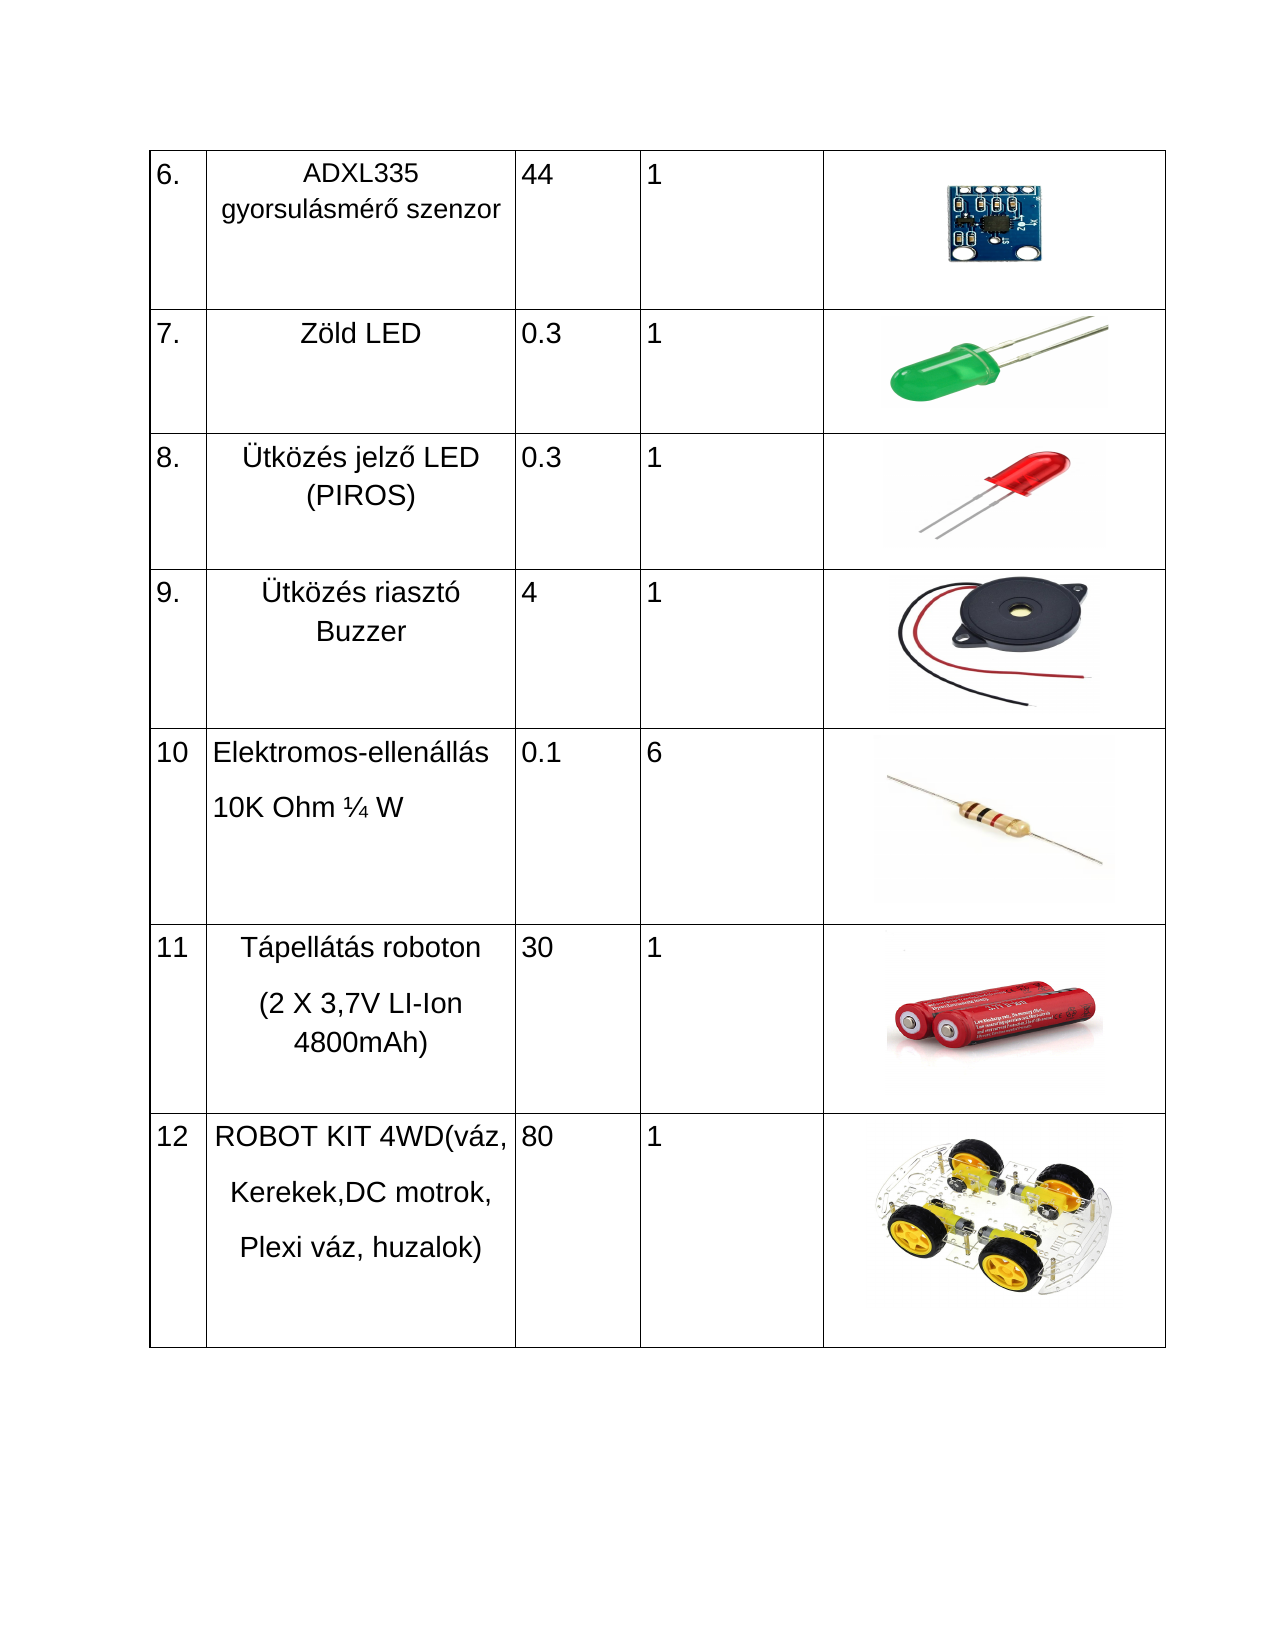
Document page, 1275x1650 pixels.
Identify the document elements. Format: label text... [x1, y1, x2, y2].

table_cell 0.3 [516, 434, 640, 569]
table_cell 6. [151, 151, 206, 309]
table_cell 1 [641, 925, 823, 1112]
table_cell 4 [516, 570, 640, 728]
picture [880, 316, 1109, 408]
table_cell 1 [641, 310, 823, 433]
table_cell 1 [641, 570, 823, 728]
table_cell 0.1 [516, 729, 640, 923]
table_cell Tápellátás roboton (2 X 3,7V LI-Ion 4800mAh) [207, 925, 515, 1112]
table_cell 10 [151, 729, 206, 923]
table_cell 8. [151, 434, 206, 569]
table_cell 11 [151, 925, 206, 1112]
table_cell 80 [516, 1114, 640, 1347]
table_cell ROBOT KIT 4WD(váz, Kerekek,DC motrok, Plexi váz, huzalok) [207, 1114, 515, 1347]
picture [882, 439, 1107, 548]
table_cell [824, 925, 1165, 1112]
table_cell 1 [641, 1114, 823, 1347]
table_cell [824, 729, 1165, 923]
table_cell 6 [641, 729, 823, 923]
picture [888, 575, 1101, 714]
table_cell [824, 434, 1165, 569]
table_cell Elektromos-ellenállás 10K Ohm ¼ W [207, 729, 515, 923]
picture [882, 156, 1107, 291]
picture [879, 930, 1110, 1095]
picture [866, 1119, 1123, 1308]
table_cell ADXL335 gyorsulásmérő szenzor [207, 151, 515, 309]
table_cell [824, 570, 1165, 728]
table_cell 7. [151, 310, 206, 433]
table_cell 0.3 [516, 310, 640, 433]
table_cell 1 [641, 151, 823, 309]
table_cell 44 [516, 151, 640, 309]
table_cell Ütközés riasztó Buzzer [207, 570, 515, 728]
table_cell 1 [641, 434, 823, 569]
picture [873, 735, 1116, 903]
table_cell Ütközés jelző LED (PIROS) [207, 434, 515, 569]
table_cell Zöld LED [207, 310, 515, 433]
table_cell [824, 1114, 1165, 1347]
table_cell [824, 151, 1165, 309]
table_cell 9. [151, 570, 206, 728]
table_cell 12 [151, 1114, 206, 1347]
table_cell [824, 310, 1165, 433]
table_cell 30 [516, 925, 640, 1112]
